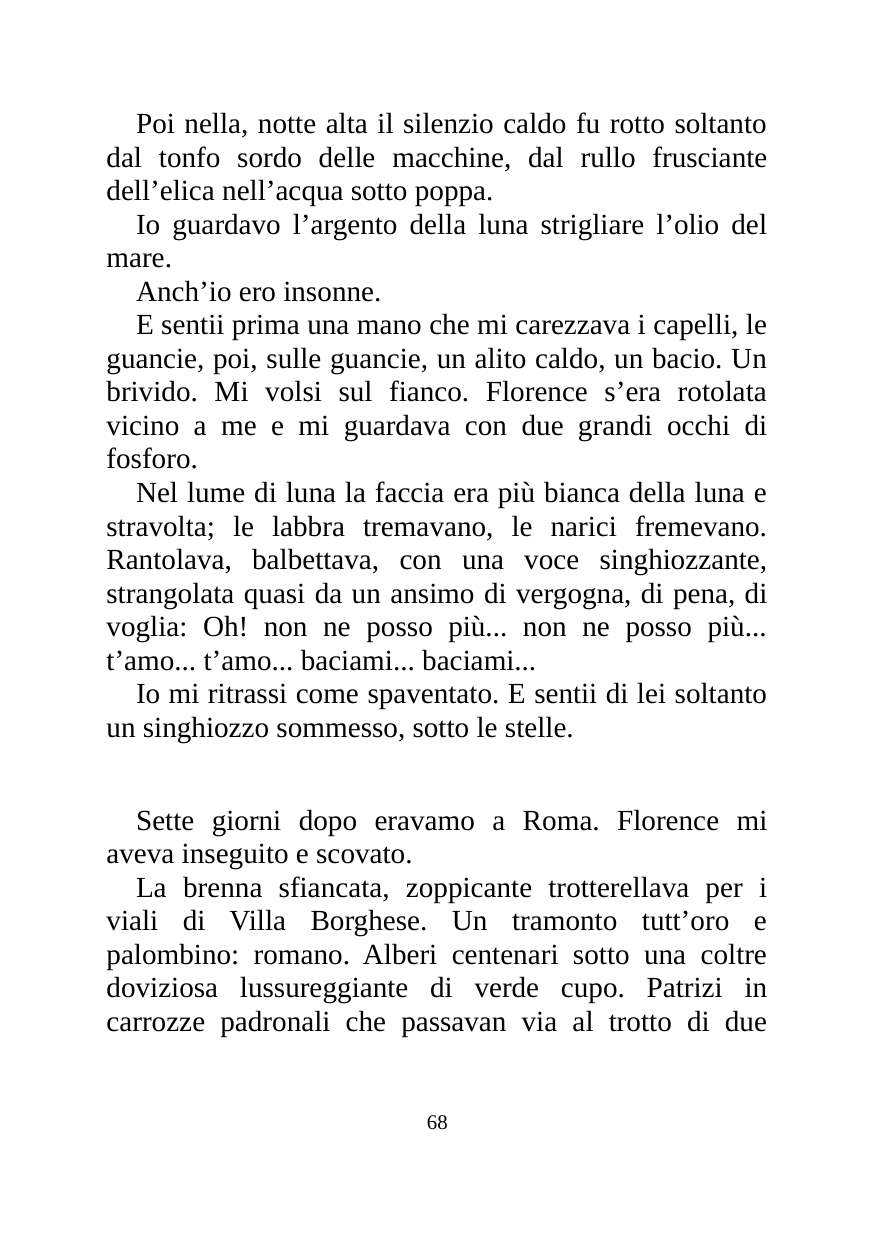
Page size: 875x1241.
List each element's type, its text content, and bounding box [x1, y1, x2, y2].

text E sentii prima una mano che mi carezzava i capelli, le guancie, poi, sulle guancie, un alito caldo, un bacio. Un brivido. Mi volsi sul fianco. Florence s’era rotolata vicino a me e mi guardava con due grandi occhi di fosforo. [106, 307, 768, 475]
text Anch’io ero insonne. [106, 274, 768, 307]
text Io mi ritrassi come spaventato. E sentii di lei soltanto un singhiozzo sommesso, sotto le stelle. [106, 676, 768, 743]
text Sette giorni dopo eravamo a Roma. Florence mi aveva inseguito e scovato. [106, 803, 768, 870]
text La brenna sfiancata, zoppicante trotterellava per i viali di Villa Borghese. Un tramonto tutt’oro e palombino: romano. Alberi centenari sotto una coltre doviziosa lussureggiante di verde cupo. Patrizi in carrozze padronali che passavan via al trotto di due [106, 870, 768, 1037]
text Poi nella, notte alta il silenzio caldo fu rotto soltanto dal tonfo sordo delle macchine, dal rullo frusciante dell’elica nell’acqua sotto poppa. [106, 106, 768, 207]
text Io guardavo l’argento della luna strigliare l’olio del mare. [106, 207, 768, 274]
text Nel lume di luna la faccia era più bianca della luna e stravolta; le labbra tremavano, le narici fremevano. Rantolava, balbettava, con una voce singhiozzante, strangolata quasi da un ansimo di vergogna, di pena, di voglia: Oh! non ne posso più... non ne posso più... t’amo... t’amo... baciami... baciami... [106, 475, 768, 676]
